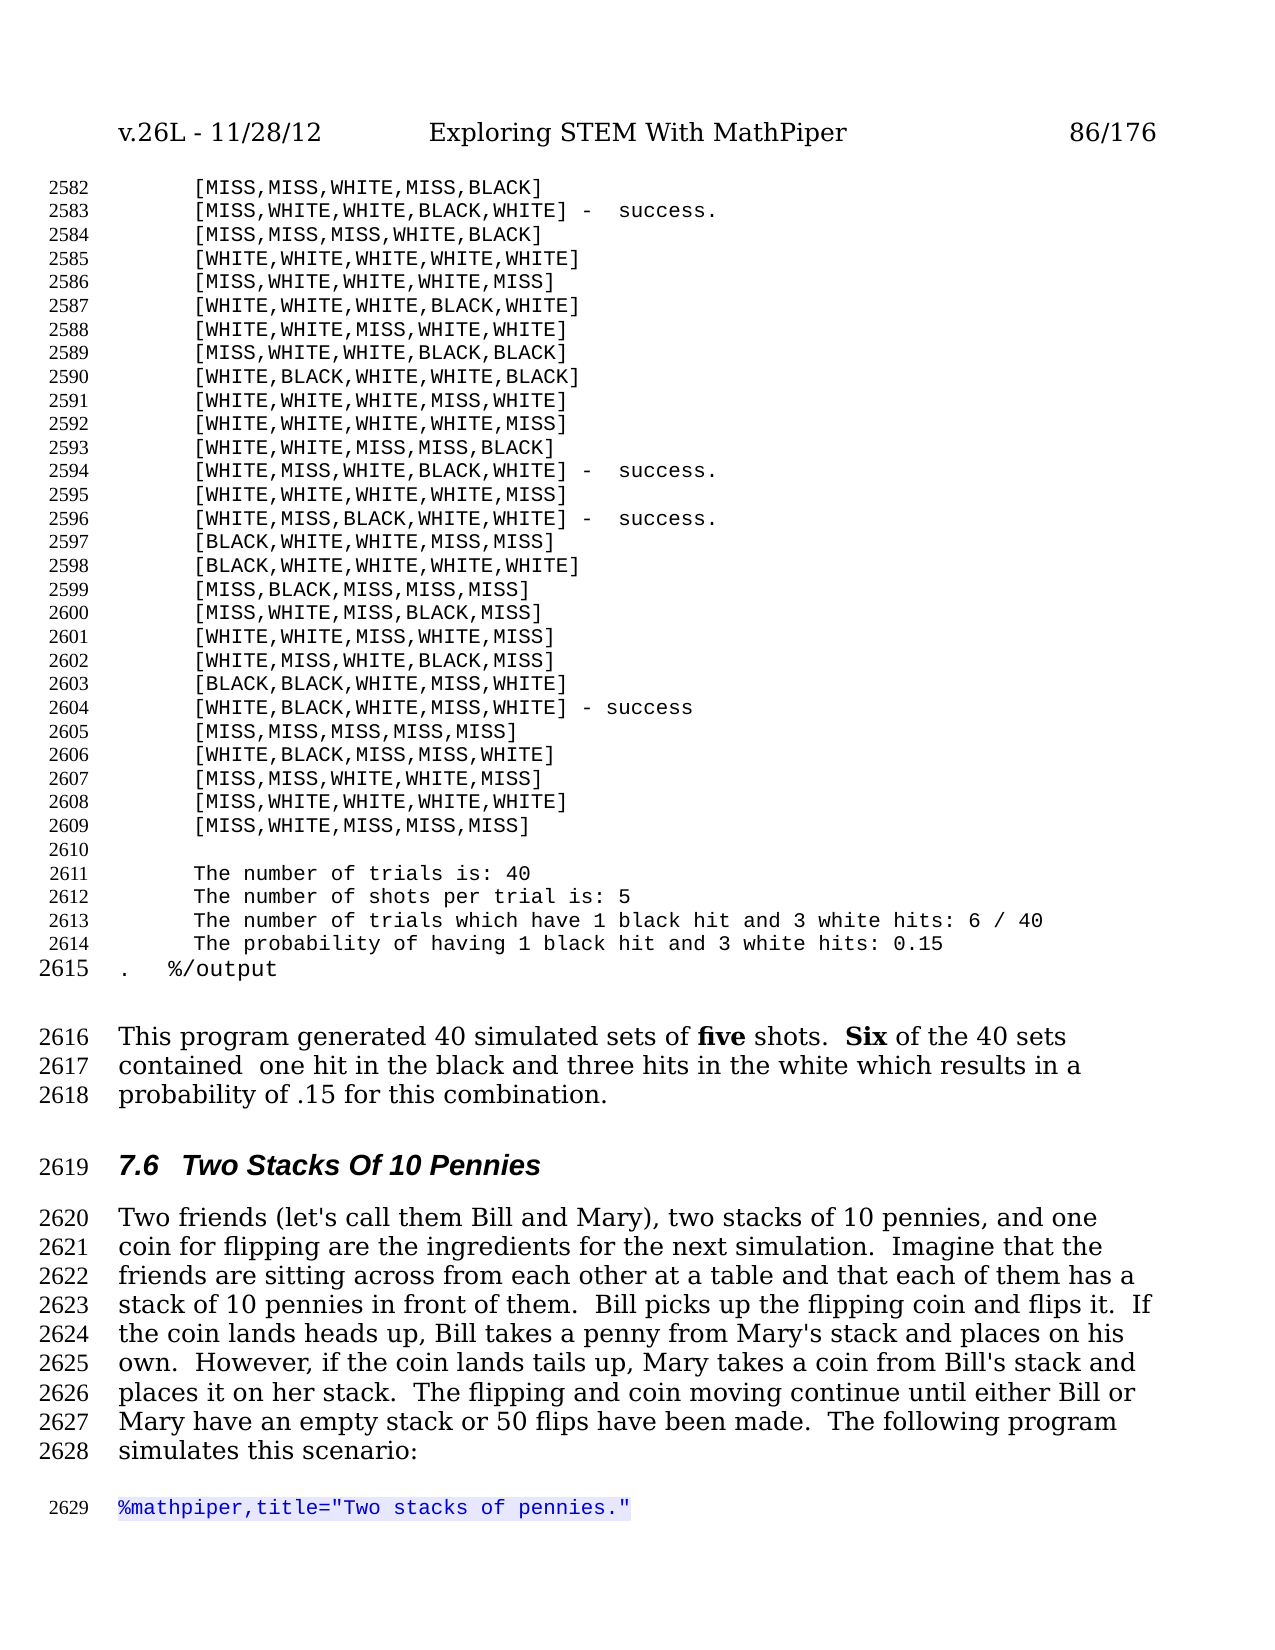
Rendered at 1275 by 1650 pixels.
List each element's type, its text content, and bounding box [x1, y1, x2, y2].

text [MISS,WHITE,WHITE,BLACK,BLACK] [118, 342, 1157, 366]
text [WHITE,WHITE,MISS,WHITE,MISS] [118, 626, 1157, 650]
text [MISS,WHITE,MISS,BLACK,MISS] [118, 602, 1157, 626]
text The number of trials is: 40 [118, 862, 1157, 886]
text [WHITE,WHITE,WHITE,BLACK,WHITE] [118, 295, 1157, 319]
text [MISS,BLACK,MISS,MISS,MISS] [118, 579, 1157, 602]
text . %/output [118, 957, 1157, 983]
text [WHITE,BLACK,MISS,MISS,WHITE] [118, 744, 1157, 768]
text [WHITE,WHITE,MISS,WHITE,WHITE] [118, 319, 1157, 342]
text This program generated 40 simulated sets of five shots. Six of the 40 sets contained one hit in the black and three hits in the white which results in a probability of .15 for this combination. [118, 1021, 1157, 1109]
text [WHITE,MISS,WHITE,BLACK,MISS] [118, 650, 1157, 673]
text The number of shots per trial is: 5 [118, 886, 1157, 910]
text [WHITE,WHITE,WHITE,WHITE,WHITE] [118, 248, 1157, 271]
text The probability of having 1 black hit and 3 white hits: 0.15 [118, 933, 1157, 957]
text [MISS,MISS,MISS,WHITE,BLACK] [118, 224, 1157, 248]
text %mathpiper,title="Two stacks of pennies." [118, 1497, 1157, 1521]
text The number of trials which have 1 black hit and 3 white hits: 6 / 40 [118, 910, 1157, 933]
text Two friends (let's call them Bill and Mary), two stacks of 10 pennies, and one coin for flipping are the ingredients for the next simulation. Imagine that the friends are sitting across from each other at a table and that each of them has a stack of 10 pennies in front of them. Bill picks up the flipping coin and flips it. If the coin lands heads up, Bill takes a penny from Mary's stack and places on his own. However, if the coin lands tails up, Mary takes a coin from Bill's stack and places it on her stack. The flipping and coin moving continue until either Bill or Mary have an empty stack or 50 flips have been made. The following program simulates this scenario: [118, 1203, 1157, 1465]
text [MISS,WHITE,WHITE,WHITE,WHITE] [118, 792, 1157, 815]
text [WHITE,MISS,WHITE,BLACK,WHITE] - success. [118, 461, 1157, 484]
text [MISS,WHITE,WHITE,BLACK,WHITE] - success. [118, 200, 1157, 224]
text [WHITE,BLACK,WHITE,MISS,WHITE] - success [118, 697, 1157, 721]
text [WHITE,WHITE,WHITE,WHITE,MISS] [118, 484, 1157, 508]
text [WHITE,MISS,BLACK,WHITE,WHITE] - success. [118, 508, 1157, 531]
text [MISS,MISS,WHITE,WHITE,MISS] [118, 768, 1157, 792]
text [BLACK,WHITE,WHITE,WHITE,WHITE] [118, 555, 1157, 579]
text [WHITE,WHITE,WHITE,MISS,WHITE] [118, 389, 1157, 413]
text [WHITE,BLACK,WHITE,WHITE,BLACK] [118, 366, 1157, 389]
text [MISS,MISS,WHITE,MISS,BLACK] [118, 177, 1157, 200]
text [MISS,WHITE,WHITE,WHITE,MISS] [118, 271, 1157, 295]
text [BLACK,BLACK,WHITE,MISS,WHITE] [118, 673, 1157, 697]
text [WHITE,WHITE,MISS,MISS,BLACK] [118, 437, 1157, 461]
text [MISS,MISS,MISS,MISS,MISS] [118, 721, 1157, 744]
text [WHITE,WHITE,WHITE,WHITE,MISS] [118, 413, 1157, 437]
text [MISS,WHITE,MISS,MISS,MISS] [118, 815, 1157, 839]
subtitle Two Stacks Of 10 Pennies [118, 1148, 1157, 1182]
text [BLACK,WHITE,WHITE,MISS,MISS] [118, 531, 1157, 555]
